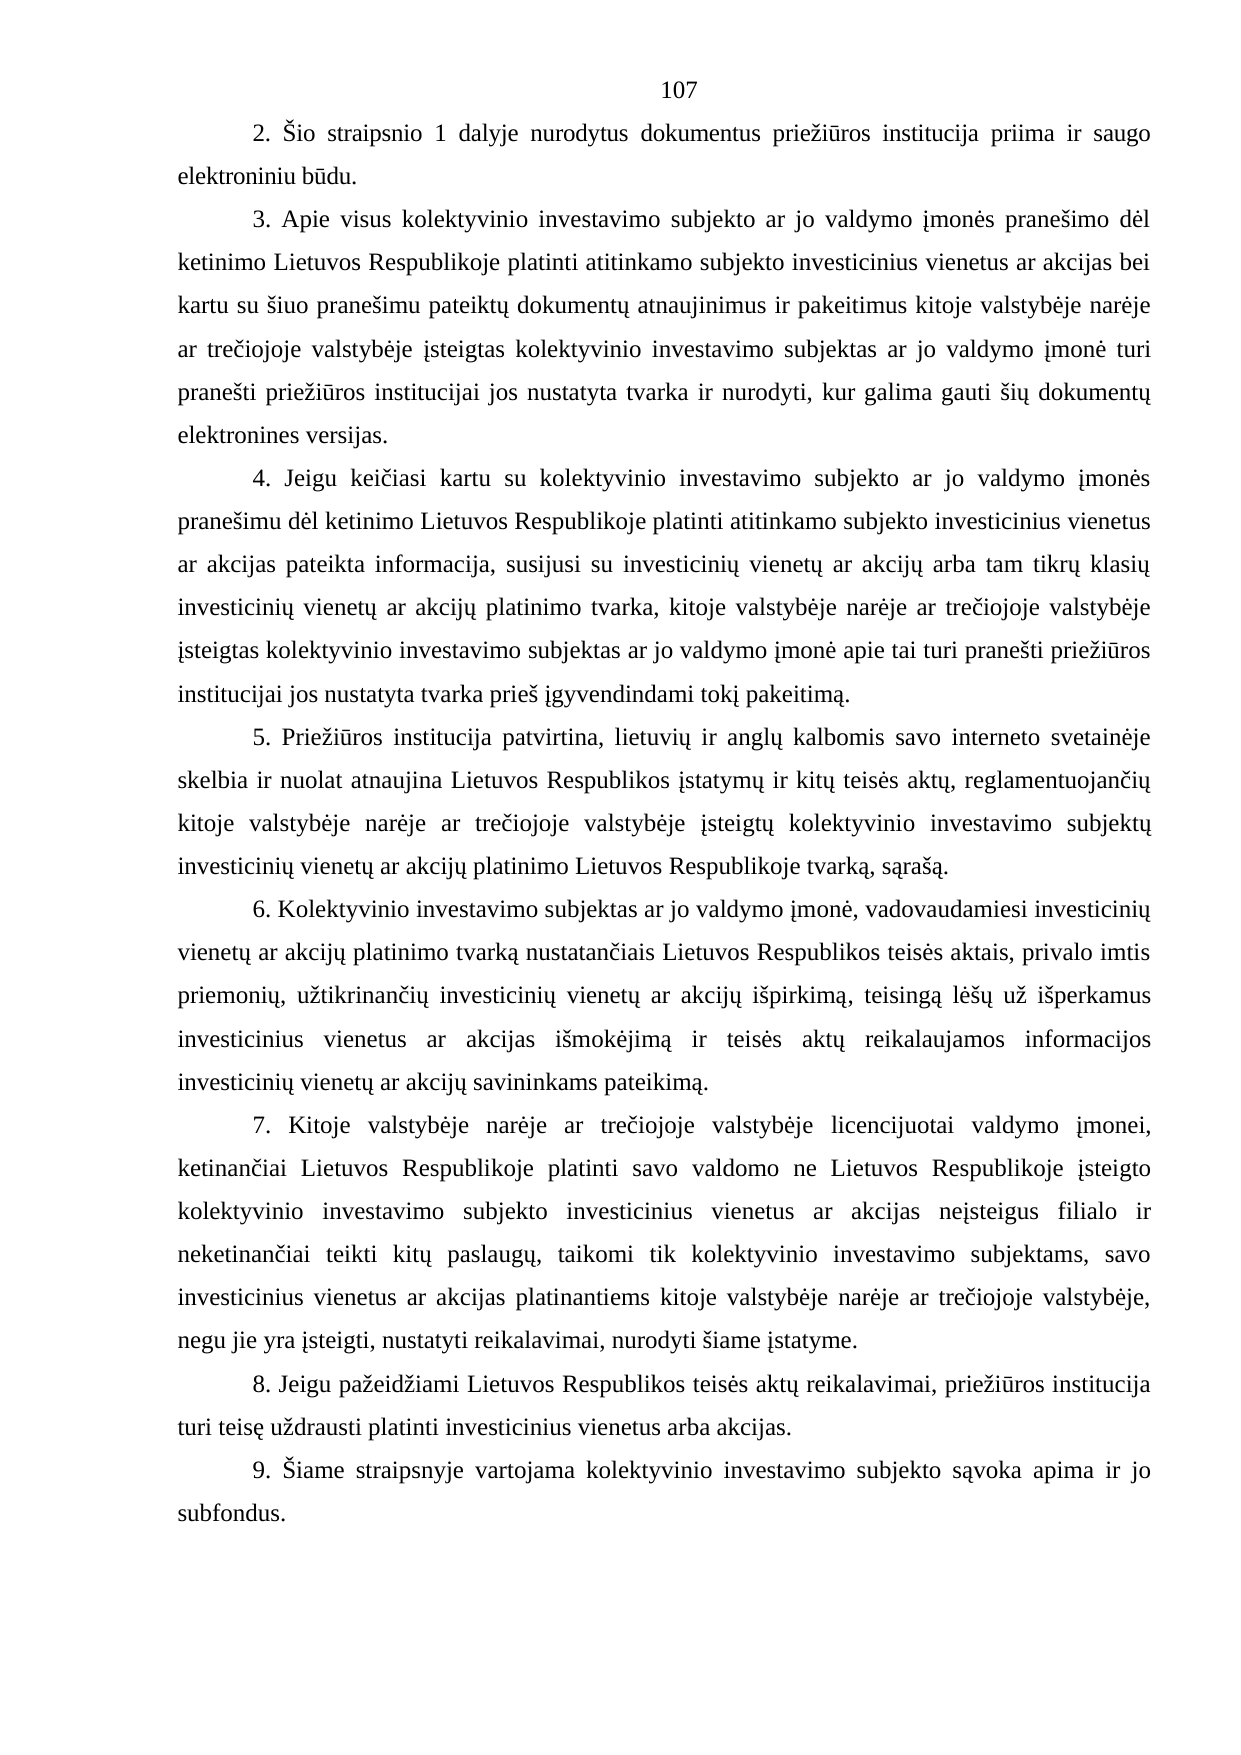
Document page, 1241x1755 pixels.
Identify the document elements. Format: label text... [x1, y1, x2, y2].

text 7. Kitoje valstybėje narėje ar trečiojoje valstybėje licencijuotai valdymo įmonei, ketinančiai Lietuvos Respublikoje platinti savo valdomo ne Lietuvos Respublikoje įsteigto kolektyvinio investavimo subjekto investicinius vienetus ar akcijas neįsteigus filialo ir neketinančiai teikti kitų paslaugų, taikomi tik kolektyvinio investavimo subjektams, savo investicinius vienetus ar akcijas platinantiems kitoje valstybėje narėje ar trečiojoje valstybėje, negu jie yra įsteigti, nustatyti reikalavimai, nurodyti šiame įstatyme. [177, 1110, 1152, 1354]
text 2. Šio straipsnio 1 dalyje nurodytus dokumentus priežiūros institucija priima ir saugo elektroniniu būdu. [177, 118, 1152, 190]
text 5. Priežiūros institucija patvirtina, lietuvių ir anglų kalbomis savo interneto svetainėje skelbia ir nuolat atnaujina Lietuvos Respublikos įstatymų ir kitų teisės aktų, reglamentuojančių kitoje valstybėje narėje ar trečiojoje valstybėje įsteigtų kolektyvinio investavimo subjektų investicinių vienetų ar akcijų platinimo Lietuvos Respublikoje tvarką, sąrašą. [177, 722, 1152, 880]
text 3. Apie visus kolektyvinio investavimo subjekto ar jo valdymo įmonės pranešimo dėl ketinimo Lietuvos Respublikoje platinti atitinkamo subjekto investicinius vienetus ar akcijas bei kartu su šiuo pranešimu pateiktų dokumentų atnaujinimus ir pakeitimus kitoje valstybėje narėje ar trečiojoje valstybėje įsteigtas kolektyvinio investavimo subjektas ar jo valdymo įmonė turi pranešti priežiūros institucijai jos nustatyta tvarka ir nurodyti, kur galima gauti šių dokumentų elektronines versijas. [177, 204, 1152, 449]
text 9. Šiame straipsnyje vartojama kolektyvinio investavimo subjekto sąvoka apima ir jo subfondus. [177, 1455, 1152, 1527]
text 8. Jeigu pažeidžiami Lietuvos Respublikos teisės aktų reikalavimai, priežiūros institucija turi teisę uždrausti platinti investicinius vienetus arba akcijas. [177, 1369, 1152, 1441]
text 6. Kolektyvinio investavimo subjektas ar jo valdymo įmonė, vadovaudamiesi investicinių vienetų ar akcijų platinimo tvarką nustatančiais Lietuvos Respublikos teisės aktais, privalo imtis priemonių, užtikrinančių investicinių vienetų ar akcijų išpirkimą, teisingą lėšų už išperkamus investicinius vienetus ar akcijas išmokėjimą ir teisės aktų reikalaujamos informacijos investicinių vienetų ar akcijų savininkams pateikimą. [177, 894, 1152, 1096]
text 4. Jeigu keičiasi kartu su kolektyvinio investavimo subjekto ar jo valdymo įmonės pranešimu dėl ketinimo Lietuvos Respublikoje platinti atitinkamo subjekto investicinius vienetus ar akcijas pateikta informacija, susijusi su investicinių vienetų ar akcijų arba tam tikrų klasių investicinių vienetų ar akcijų platinimo tvarka, kitoje valstybėje narėje ar trečiojoje valstybėje įsteigtas kolektyvinio investavimo subjektas ar jo valdymo įmonė apie tai turi pranešti priežiūros institucijai jos nustatyta tvarka prieš įgyvendindami tokį pakeitimą. [177, 463, 1152, 707]
